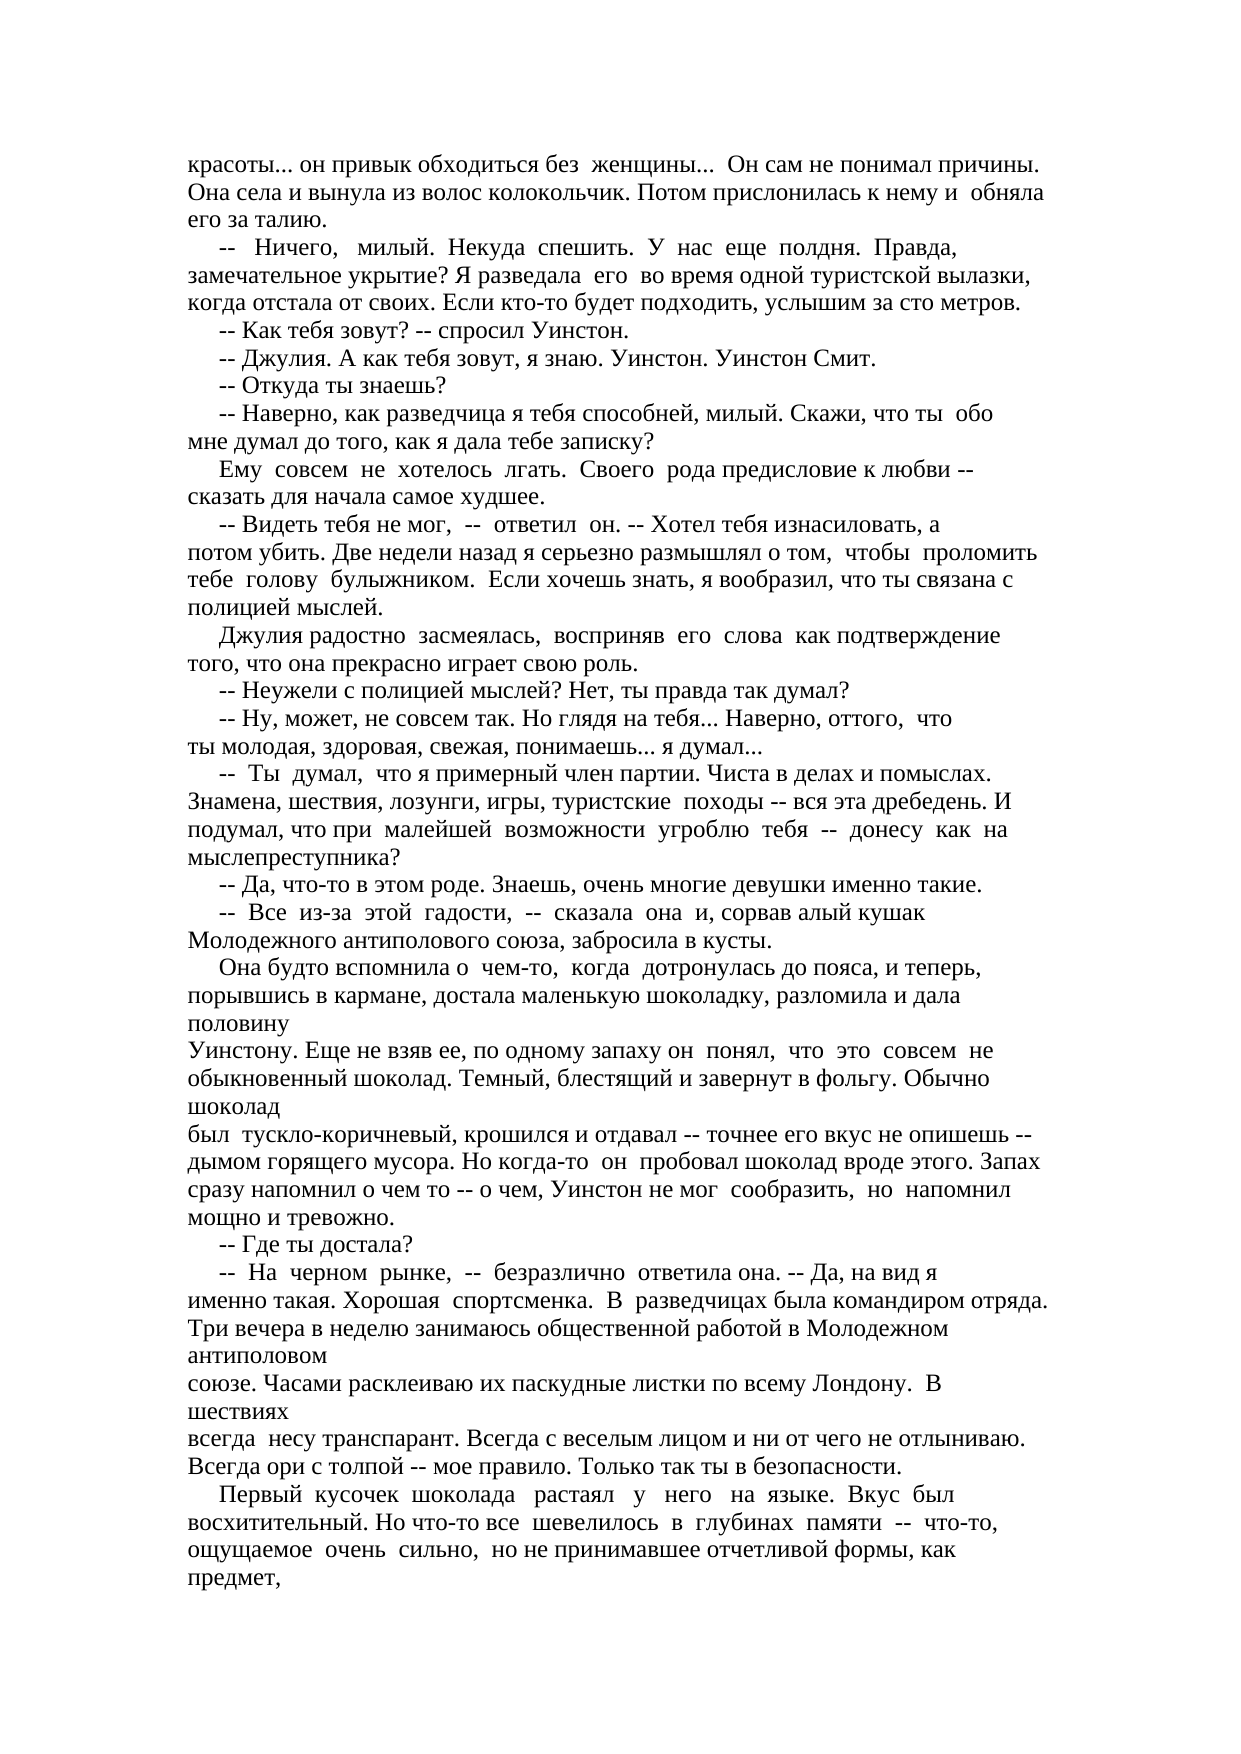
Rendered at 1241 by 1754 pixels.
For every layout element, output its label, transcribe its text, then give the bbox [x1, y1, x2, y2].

text потом убить. Две недели назад я серьезно размышлял о том, чтобы проломить [187, 538, 1053, 566]
text ты молодая, здоровая, свежая, понимаешь... я думал... [187, 732, 1053, 759]
text Она будто вспомнила о чем-то, когда дотронулась до пояса, и теперь, [187, 953, 1053, 981]
text -- Как тебя зовут? -- спросил Уинстон. [187, 316, 1053, 344]
text замечательное укрытие? Я разведала его во время одной туристской вылазки, [187, 261, 1053, 288]
text сказать для начала самое худшее. [187, 482, 1053, 510]
text -- Да, что-то в этом роде. Знаешь, очень многие девушки именно такие. [187, 870, 1053, 898]
text -- Ничего, милый. Некуда спешить. У нас еще полдня. Правда, [187, 233, 1053, 261]
text порывшись в кармане, достала маленькую шоколадку, разломила и дала половину [187, 981, 1053, 1037]
text мне думал до того, как я дала тебе записку? [187, 427, 1053, 455]
text мыслепреступника? [187, 843, 1053, 870]
text Знамена, шествия, лозунги, игры, туристские походы -- вся эта дребедень. И [187, 787, 1053, 815]
text ощущаемое очень сильно, но не принимавшее отчетливой формы, как предмет, [187, 1535, 1053, 1591]
text Всегда ори с толпой -- мое правило. Только так ты в безопасности. [187, 1452, 1053, 1480]
text Молодежного антиполового союза, забросила в кусты. [187, 926, 1053, 953]
text подумал, что при малейшей возможности угроблю тебя -- донесу как на [187, 815, 1053, 843]
text -- На черном рынке, -- безразлично ответила она. -- Да, на вид я [187, 1258, 1053, 1286]
text дымом горящего мусора. Но когда-то он пробовал шоколад вроде этого. Запах [187, 1147, 1053, 1175]
text именно такая. Хорошая спортсменка. В разведчицах была командиром отряда. [187, 1286, 1053, 1314]
text всегда несу транспарант. Всегда с веселым лицом и ни от чего не отлыниваю. [187, 1424, 1053, 1452]
text Три вечера в неделю занимаюсь общественной работой в Молодежном антиполовом [187, 1314, 1053, 1369]
text восхитительный. Но что-то все шевелилось в глубинах памяти -- что-то, [187, 1508, 1053, 1535]
text сразу напомнил о чем то -- о чем, Уинстон не мог сообразить, но напомнил [187, 1175, 1053, 1203]
text его за талию. [187, 205, 1053, 233]
text -- Неужели с полицией мыслей? Нет, ты правда так думал? [187, 676, 1053, 704]
text -- Ты думал, что я примерный член партии. Чиста в делах и помыслах. [187, 759, 1053, 787]
text -- Откуда ты знаешь? [187, 372, 1053, 399]
text был тускло-коричневый, крошился и отдавал -- точнее его вкус не опишешь -- [187, 1120, 1053, 1147]
text союзе. Часами расклеиваю их паскудные листки по всему Лондону. В шествиях [187, 1369, 1053, 1424]
text того, что она прекрасно играет свою роль. [187, 649, 1053, 676]
text полицией мыслей. [187, 593, 1053, 621]
text -- Ну, может, не совсем так. Но глядя на тебя... Наверно, оттого, что [187, 704, 1053, 732]
text -- Джулия. А как тебя зовут, я знаю. Уинстон. Уинстон Смит. [187, 344, 1053, 372]
text -- Наверно, как разведчица я тебя способней, милый. Скажи, что ты обо [187, 399, 1053, 427]
text когда отстала от своих. Если кто-то будет подходить, услышим за сто метров. [187, 288, 1053, 316]
text -- Видеть тебя не мог, -- ответил он. -- Хотел тебя изнасиловать, а [187, 510, 1053, 538]
text обыкновенный шоколад. Темный, блестящий и завернут в фольгу. Обычно шоколад [187, 1064, 1053, 1120]
text -- Все из-за этой гадости, -- сказала она и, сорвав алый кушак [187, 898, 1053, 926]
text тебе голову булыжником. Если хочешь знать, я вообразил, что ты связана с [187, 566, 1053, 593]
text Первый кусочек шоколада растаял у него на языке. Вкус был [187, 1480, 1053, 1508]
text мощно и тревожно. [187, 1203, 1053, 1231]
text -- Где ты достала? [187, 1231, 1053, 1258]
text Джулия радостно засмеялась, восприняв его слова как подтверждение [187, 621, 1053, 649]
text Уинстону. Еще не взяв ее, по одному запаху он понял, что это совсем не [187, 1037, 1053, 1064]
text Ему совсем не хотелось лгать. Своего рода предисловие к любви -- [187, 455, 1053, 482]
text красоты... он привык обходиться без женщины... Он сам не понимал причины. [187, 150, 1053, 178]
text Она села и вынула из волос колокольчик. Потом прислонилась к нему и обняла [187, 178, 1053, 205]
